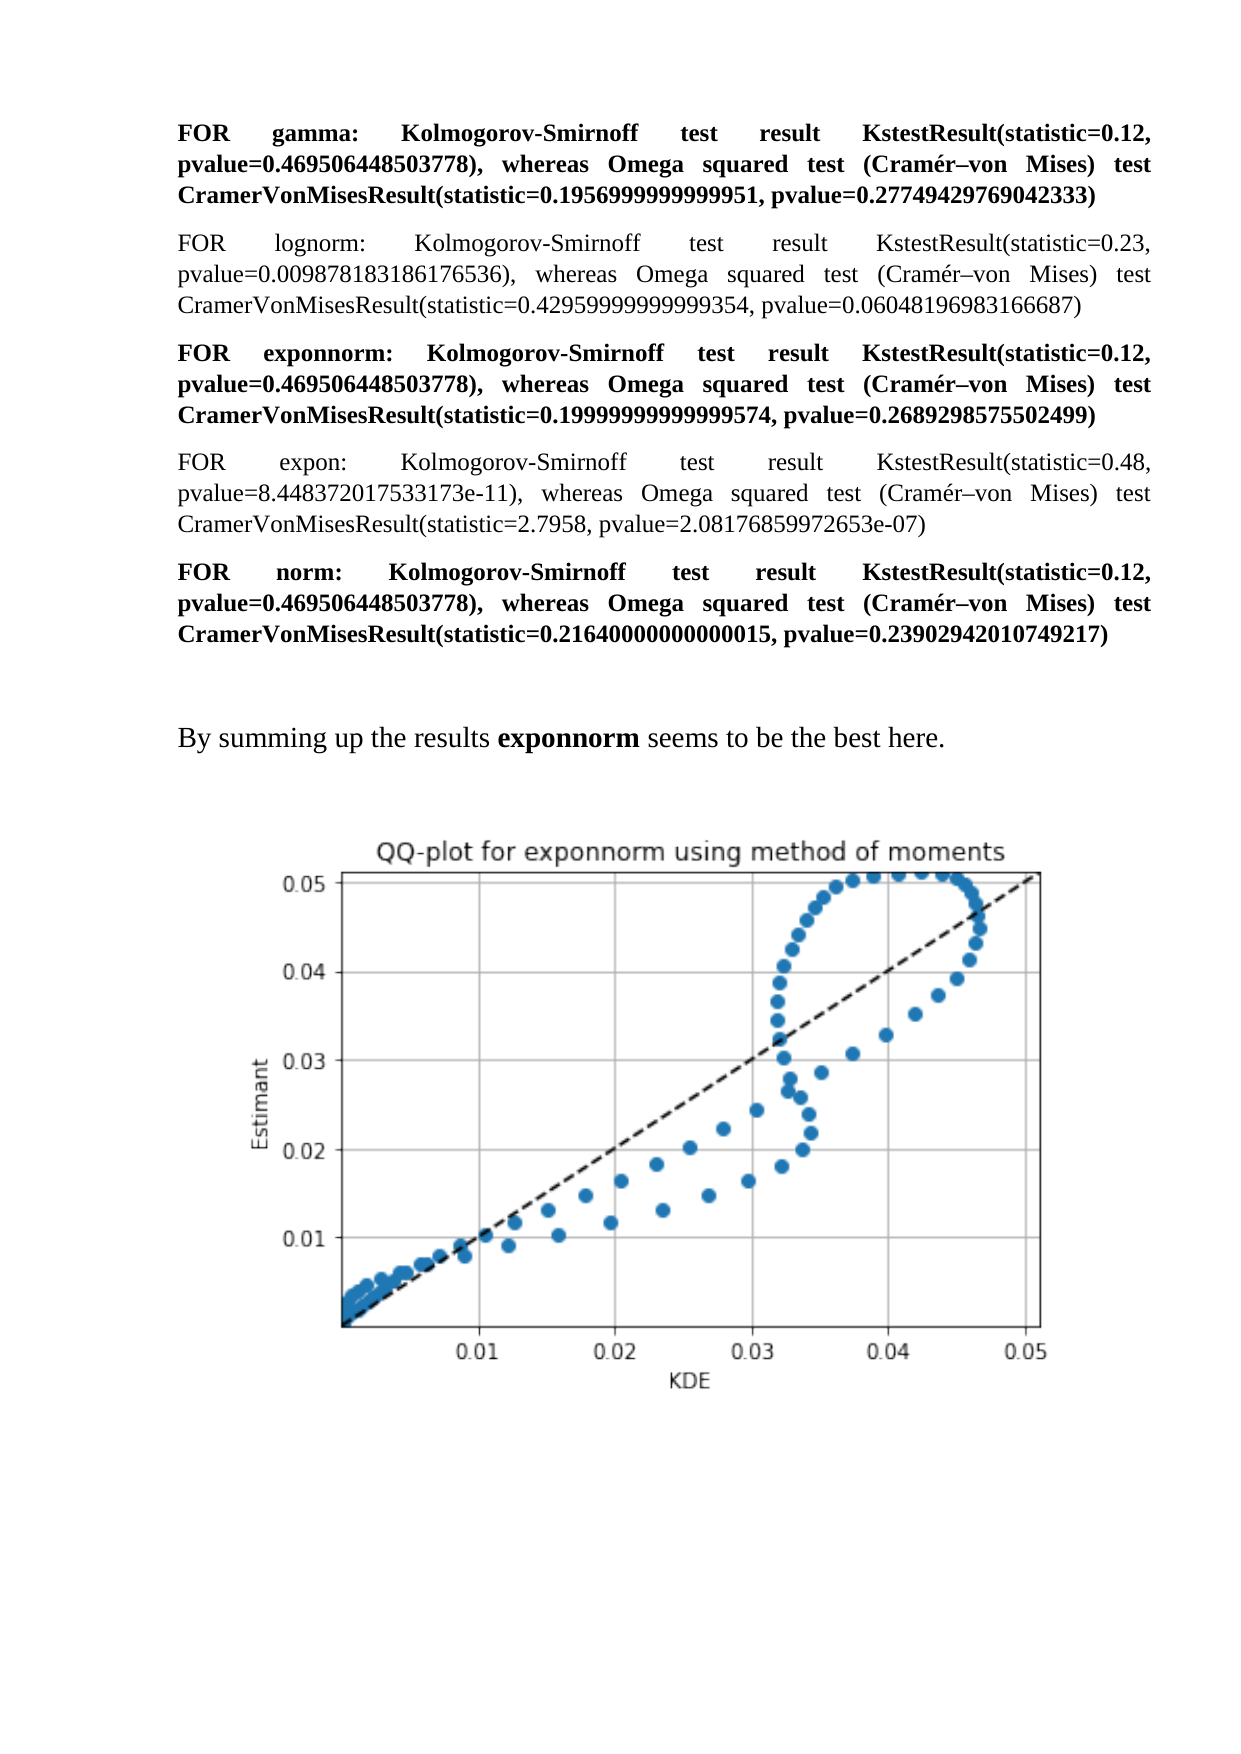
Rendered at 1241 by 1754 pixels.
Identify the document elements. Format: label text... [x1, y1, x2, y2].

text FOR lognorm: Kolmogorov-Smirnoff test result KstestResult(statistic=0.23, pvalue=0.009878183186176536), whereas Omega squared test (Cramér–von Mises) test CramerVonMisesResult(statistic=0.42959999999999354, pvalue=0.06048196983166687) [177, 228, 1152, 319]
text FOR gamma: Kolmogorov-Smirnoff test result KstestResult(statistic=0.12, pvalue=0.469506448503778), whereas Omega squared test (Cramér–von Mises) test CramerVonMisesResult(statistic=0.1956999999999951, pvalue=0.27749429769042333) [177, 118, 1152, 209]
text FOR expon: Kolmogorov-Smirnoff test result KstestResult(statistic=0.48, pvalue=8.448372017533173e-11), whereas Omega squared test (Cramér–von Mises) test CramerVonMisesResult(statistic=2.7958, pvalue=2.08176859972653e-07) [177, 447, 1152, 538]
text FOR exponnorm: Kolmogorov-Smirnoff test result KstestResult(statistic=0.12, pvalue=0.469506448503778), whereas Omega squared test (Cramér–von Mises) test CramerVonMisesResult(statistic=0.19999999999999574, pvalue=0.2689298575502499) [177, 338, 1152, 428]
text FOR norm: Kolmogorov-Smirnoff test result KstestResult(statistic=0.12, pvalue=0.469506448503778), whereas Omega squared test (Cramér–von Mises) test CramerVonMisesResult(statistic=0.21640000000000015, pvalue=0.23902942010749217) [177, 557, 1152, 648]
picture [237, 826, 1063, 1406]
text By summing up the results exponnorm seems to be the best here. [177, 720, 1152, 753]
